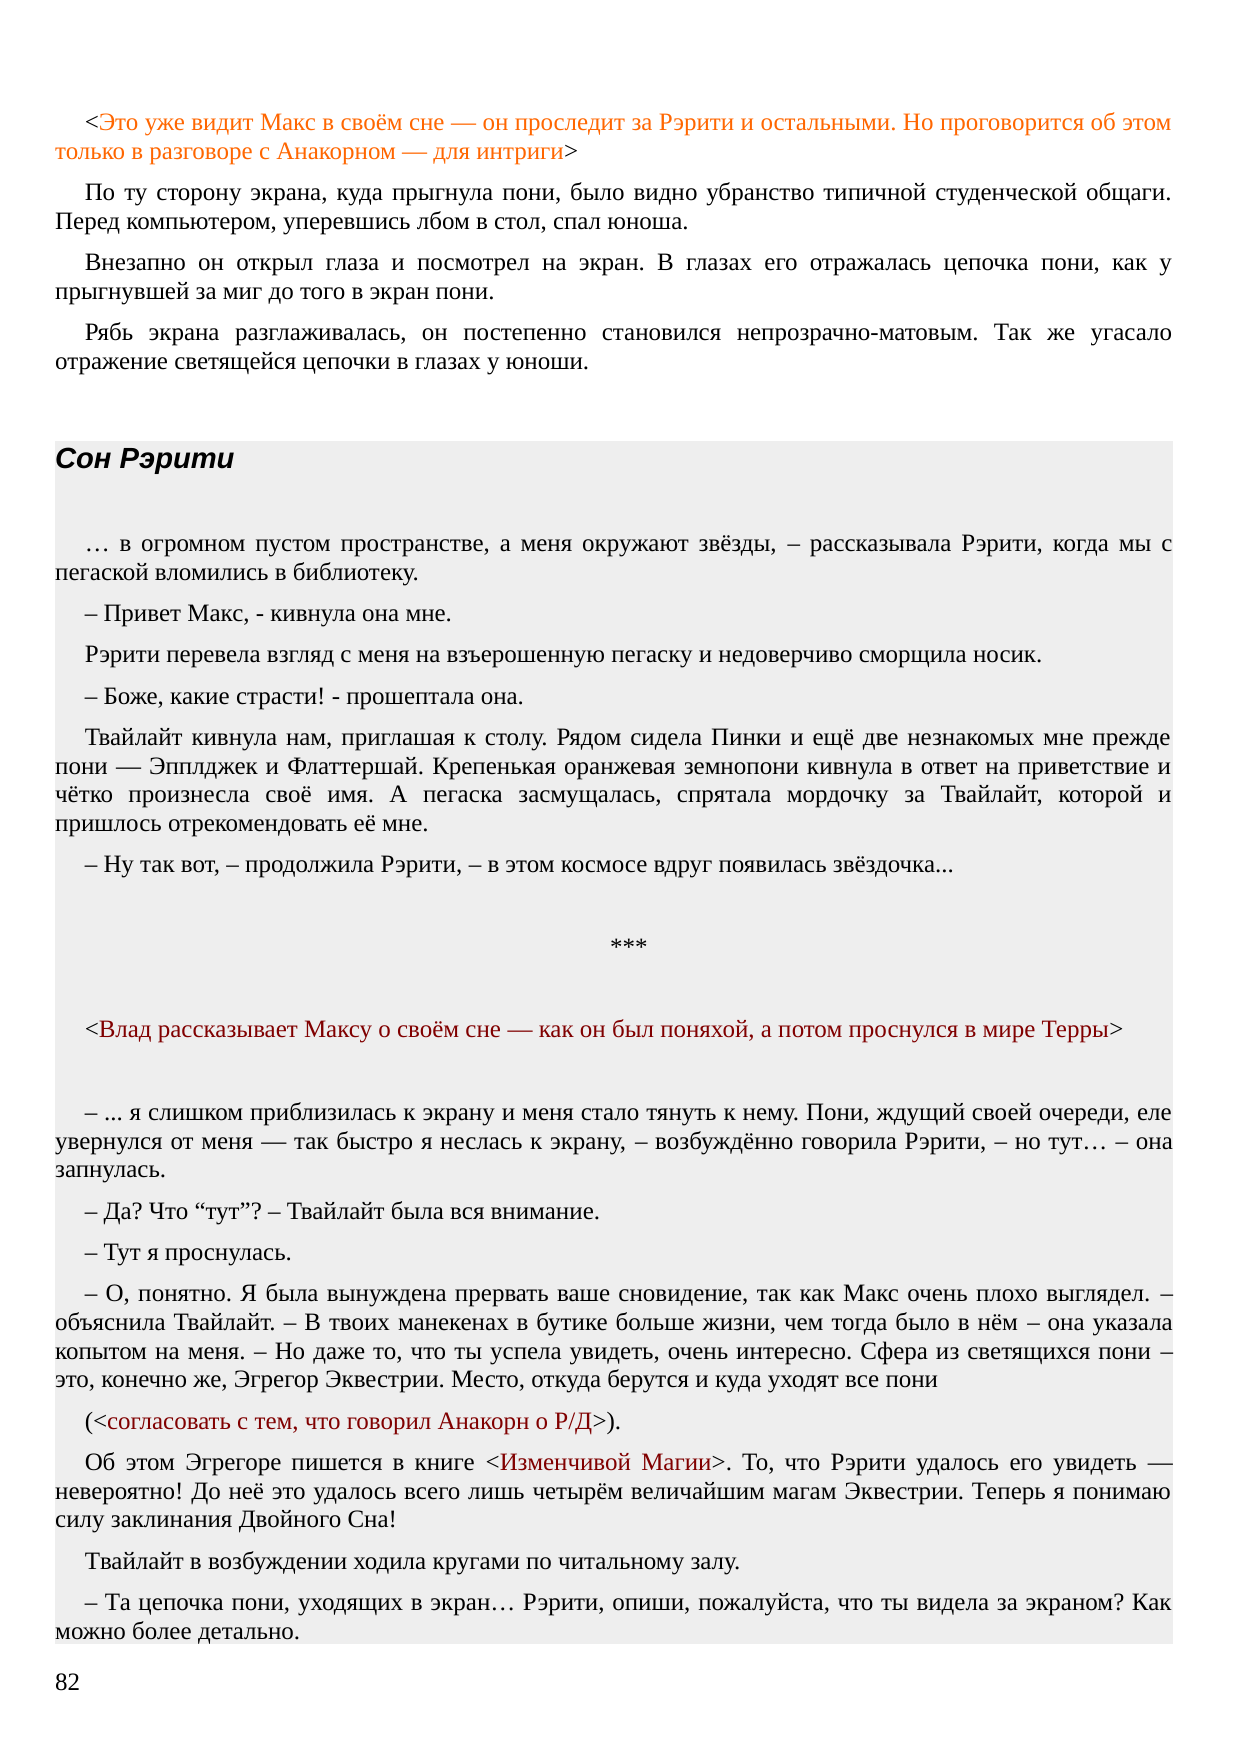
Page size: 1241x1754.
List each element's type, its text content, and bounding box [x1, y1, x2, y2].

text Об этом Эгрегоре пишется в книге <Изменчивой Магии>. То, что Рэрити удалось его увидеть — невероятно! До неё это удалось всего лишь четырём величайшим магам Эквестрии. Теперь я понимаю силу заклинания Двойного Сна! [55, 1447, 1173, 1533]
text Твайлайт в возбуждении ходила кругами по читальному залу. [55, 1546, 1173, 1574]
text Внезапно он открыл глаза и посмотрел на экран. В глазах его отражалась цепочка пони, как у прыгнувшей за миг до того в экран пони. [55, 247, 1173, 305]
text (<согласовать с тем, что говорил Анакорн о Р/Д>). [55, 1406, 1173, 1434]
text *** [55, 932, 1173, 961]
text – ... я слишком приблизилась к экрану и меня стало тянуть к нему. Пони, ждущий своей очереди, еле увернулся от меня — так быстро я неслась к экрану, – возбуждённо говорила Рэрити, – но тут… – она запнулась. [55, 1097, 1173, 1183]
text … в огромном пустом пространстве, а меня окружают звёзды, – рассказывала Рэрити, когда мы с пегаской вломились в библиотеку. [55, 528, 1173, 586]
text – О, понятно. Я была вынуждена прервать ваше сновидение, так как Макс очень плохо выглядел. – объяснила Твайлайт. – В твоих манекенах в бутике больше жизни, чем тогда было в нём – она указала копытом на меня. – Но даже то, что ты успела увидеть, очень интересно. Сфера из светящихся пони – это, конечно же, Эгрегор Эквестрии. Место, откуда берутся и куда уходят все пони [55, 1278, 1173, 1393]
text <Влад рассказывает Максу о своём сне — как он был поняхой, а потом проснулся в мире Терры> [55, 1014, 1173, 1043]
text Твайлайт кивнула нам, приглашая к столу. Рядом сидела Пинки и ещё две незнакомых мне прежде пони — Эпплджек и Флаттершай. Крепенькая оранжевая земнопони кивнула в ответ на приветствие и чётко произнесла своё имя. А пегаска засмущалась, спрятала мордочку за Твайлайт, которой и пришлось отрекомендовать её мне. [55, 722, 1173, 837]
text – Ну так вот, – продолжила Рэрити, – в этом космосе вдруг появилась звёздочка... [55, 849, 1173, 878]
text – Боже, какие страсти! - прошептала она. [55, 681, 1173, 709]
text Рябь экрана разглаживалась, он постепенно становился непрозрачно-матовым. Так же угасало отражение светящейся цепочки в глазах у юноши. [55, 317, 1173, 375]
text – Привет Макс, - кивнула она мне. [55, 598, 1173, 627]
text – Та цепочка пони, уходящих в экран… Рэрити, опиши, пожалуйста, что ты видела за экраном? Как можно более детально. [55, 1587, 1173, 1644]
text – Тут я проснулась. [55, 1237, 1173, 1266]
text – Да? Что “тут”? – Твайлайт была вся внимание. [55, 1196, 1173, 1224]
subtitle Сон Рэрити [55, 441, 1173, 474]
text Рэрити перевела взгляд с меня на взъерошенную пегаску и недоверчиво сморщила носик. [55, 639, 1173, 668]
text По ту сторону экрана, куда прыгнула пони, было видно убранство типичной студенческой общаги. Перед компьютером, уперевшись лбом в стол, спал юноша. [55, 177, 1173, 235]
text <Это уже видит Макс в своём сне — он проследит за Рэрити и остальными. Но проговорится об этом только в разговоре с Анакорном — для интриги> [55, 107, 1173, 165]
